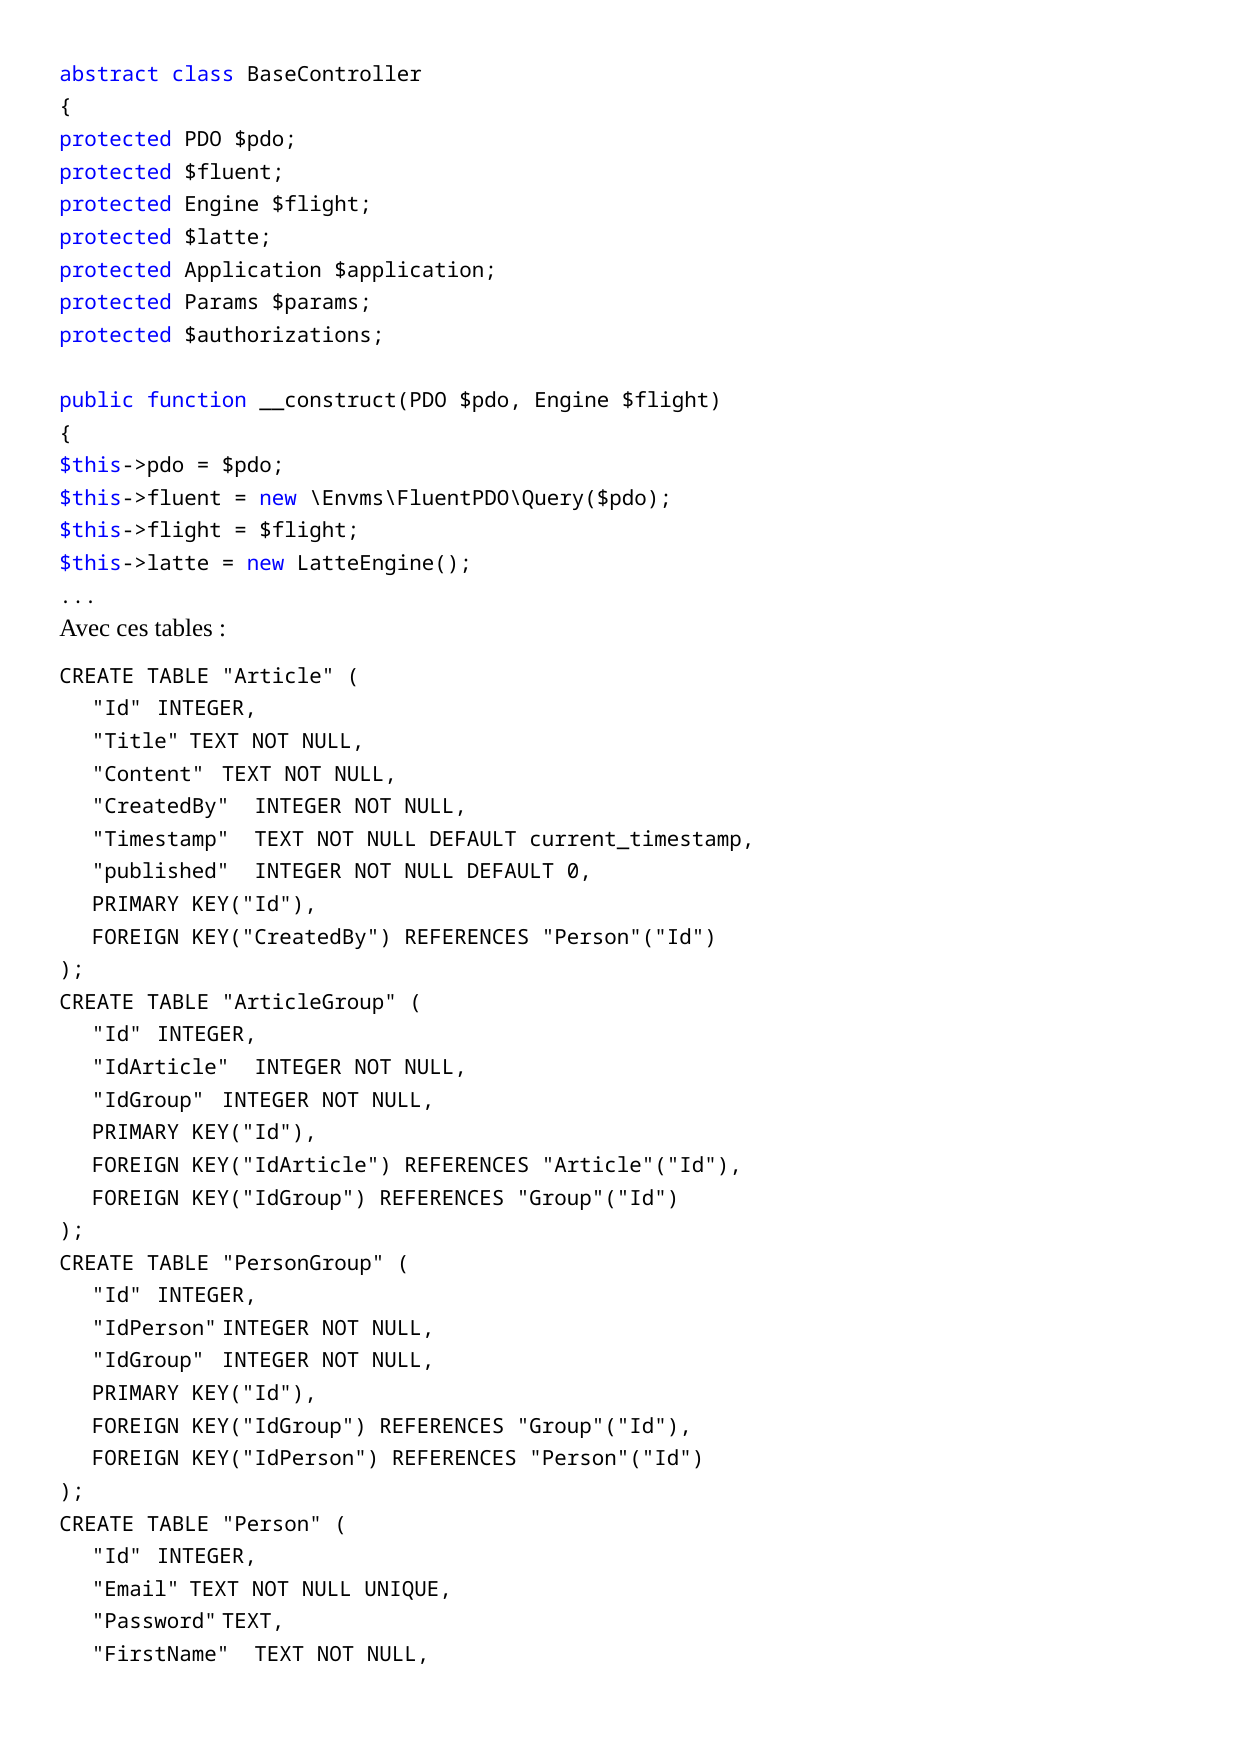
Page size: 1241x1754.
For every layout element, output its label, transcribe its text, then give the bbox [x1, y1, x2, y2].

text $this->fluent = new \Envms\FluentPDO\Query($pdo); [59, 483, 1181, 511]
text protected Engine $flight; [59, 189, 1181, 218]
text protected $authorizations; [59, 320, 1181, 348]
text "Id" INTEGER, [59, 1019, 1181, 1048]
text FOREIGN KEY("IdPerson") REFERENCES "Person"("Id") [59, 1443, 1181, 1472]
text public function __construct(PDO $pdo, Engine $flight) [59, 385, 1181, 413]
text "CreatedBy" INTEGER NOT NULL, [59, 791, 1181, 820]
text abstract class BaseController [59, 59, 1181, 87]
text "Password" TEXT, [59, 1606, 1181, 1635]
text "Title" TEXT NOT NULL, [59, 726, 1181, 754]
text $this->latte = new LatteEngine(); [59, 548, 1181, 577]
text "Timestamp" TEXT NOT NULL DEFAULT current_timestamp, [59, 824, 1181, 852]
text CREATE TABLE "Person" ( [59, 1509, 1181, 1537]
text FOREIGN KEY("IdArticle") REFERENCES "Article"("Id"), [59, 1150, 1181, 1178]
text "IdGroup" INTEGER NOT NULL, [59, 1346, 1181, 1374]
text protected Application $application; [59, 255, 1181, 283]
text "FirstName" TEXT NOT NULL, [59, 1639, 1181, 1667]
text CREATE TABLE "ArticleGroup" ( [59, 987, 1181, 1015]
text "IdGroup" INTEGER NOT NULL, [59, 1085, 1181, 1113]
text FOREIGN KEY("IdGroup") REFERENCES "Group"("Id") [59, 1183, 1181, 1211]
text "Id" INTEGER, [59, 693, 1181, 722]
text "IdArticle" INTEGER NOT NULL, [59, 1052, 1181, 1081]
text CREATE TABLE "PersonGroup" ( [59, 1248, 1181, 1276]
text PRIMARY KEY("Id"), [59, 889, 1181, 918]
text "Content" TEXT NOT NULL, [59, 759, 1181, 787]
text { [59, 92, 1181, 120]
text $this->pdo = $pdo; [59, 450, 1181, 479]
text "published" INTEGER NOT NULL DEFAULT 0, [59, 857, 1181, 885]
text "Id" INTEGER, [59, 1280, 1181, 1309]
text protected $fluent; [59, 157, 1181, 185]
text protected $latte; [59, 222, 1181, 251]
text { [59, 418, 1181, 446]
text CREATE TABLE "Article" ( [59, 661, 1181, 689]
text Avec ces tables : [59, 613, 1181, 642]
text "IdPerson" INTEGER NOT NULL, [59, 1313, 1181, 1341]
text ); [59, 1476, 1181, 1504]
text ... [59, 581, 1181, 609]
text ); [59, 954, 1181, 983]
text ); [59, 1215, 1181, 1244]
text "Email" TEXT NOT NULL UNIQUE, [59, 1574, 1181, 1602]
text protected PDO $pdo; [59, 124, 1181, 153]
text FOREIGN KEY("IdGroup") REFERENCES "Group"("Id"), [59, 1411, 1181, 1439]
text FOREIGN KEY("CreatedBy") REFERENCES "Person"("Id") [59, 922, 1181, 950]
text protected Params $params; [59, 287, 1181, 316]
text PRIMARY KEY("Id"), [59, 1117, 1181, 1146]
text "Id" INTEGER, [59, 1541, 1181, 1570]
text PRIMARY KEY("Id"), [59, 1378, 1181, 1407]
text $this->flight = $flight; [59, 516, 1181, 544]
